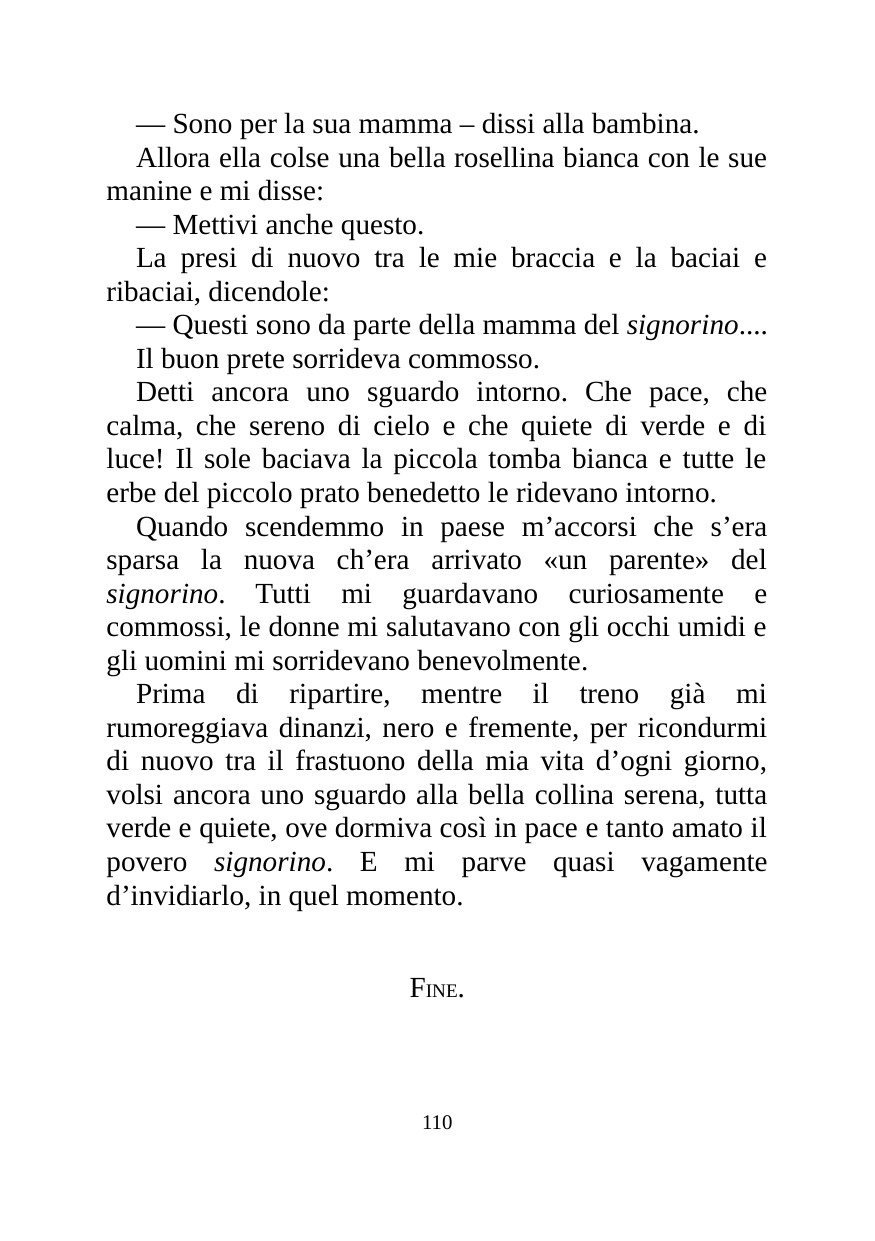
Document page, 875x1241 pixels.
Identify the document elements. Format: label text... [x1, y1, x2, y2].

text — Mettivi anche questo. [106, 207, 768, 240]
text Fine. [106, 970, 768, 1004]
text Allora ella colse una bella rosellina bianca con le sue manine e mi disse: [106, 140, 768, 207]
text Detti ancora uno sguardo intorno. Che pace, che calma, che sereno di cielo e che quiete di verde e di luce! Il sole baciava la piccola tomba bianca e tutte le erbe del piccolo prato benedetto le ridevano intorno. [106, 374, 768, 509]
text — Questi sono da parte della mamma del signorino.... [106, 307, 768, 341]
text Prima di ripartire, mentre il treno già mi rumoreggiava dinanzi, nero e fremente, per ricondurmi di nuovo tra il frastuono della mia vita d’ogni giorno, volsi ancora uno sguardo alla bella collina serena, tutta verde e quiete, ove dormiva così in pace e tanto amato il povero signorino. E mi parve quasi vagamente d’invidiarlo, in quel momento. [106, 676, 768, 911]
text — Sono per la sua mamma – dissi alla bambina. [106, 106, 768, 140]
text La presi di nuovo tra le mie braccia e la baciai e ribaciai, dicendole: [106, 240, 768, 307]
text Il buon prete sorrideva commosso. [106, 341, 768, 374]
text Quando scendemmo in paese m’accorsi che s’era sparsa la nuova ch’era arrivato «un parente» del signorino. Tutti mi guardavano curiosamente e commossi, le donne mi salutavano con gli occhi umidi e gli uomini mi sorridevano benevolmente. [106, 509, 768, 676]
